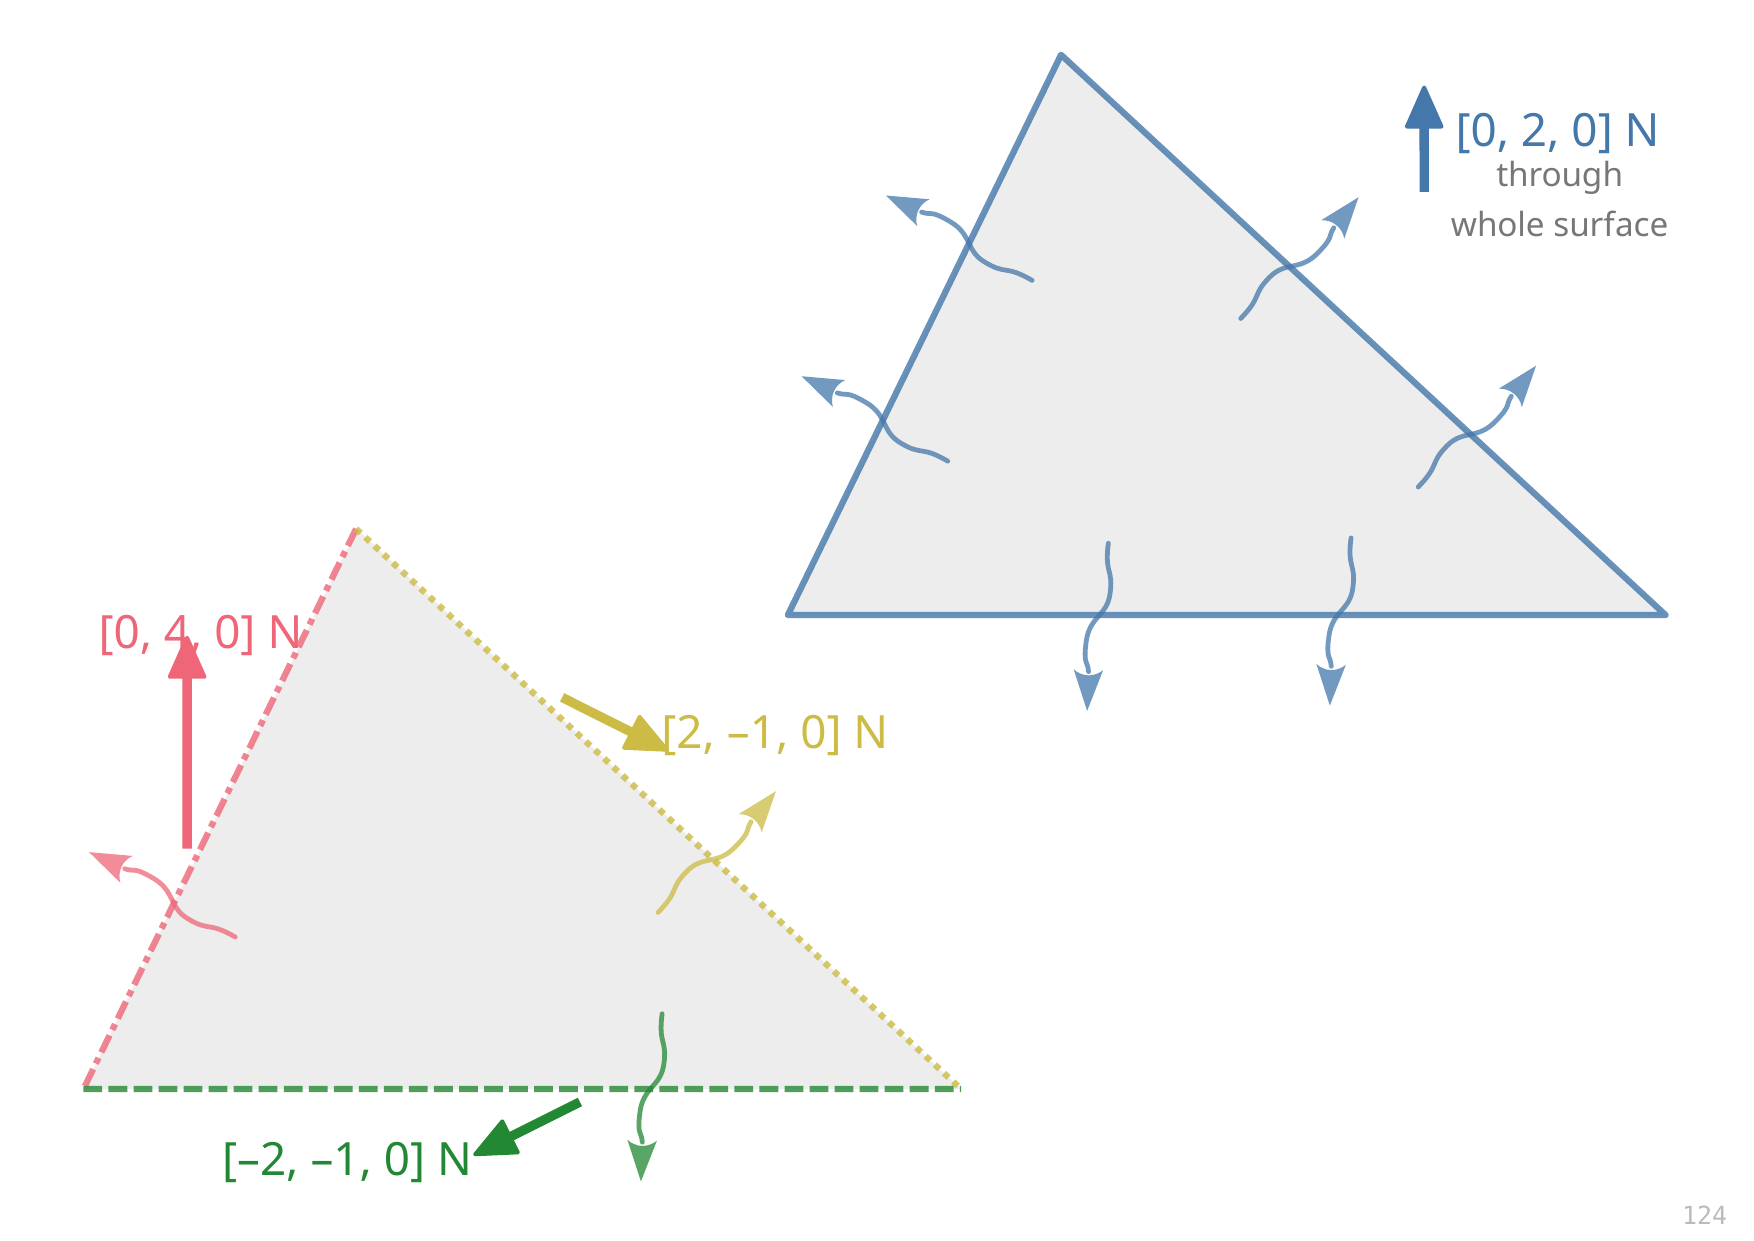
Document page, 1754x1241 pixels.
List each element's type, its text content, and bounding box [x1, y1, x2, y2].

text_box [–2, –1, 0] N [207, 1112, 478, 1178]
text_box [0, 4, 0] N [83, 585, 309, 651]
text_box through whole surface [1435, 139, 1671, 228]
text_box [0, 2, 0] N [1440, 83, 1666, 139]
text_box [787, 54, 1666, 616]
text_box [2, –1, 0] N [646, 685, 895, 751]
text_box [90, 533, 953, 1090]
